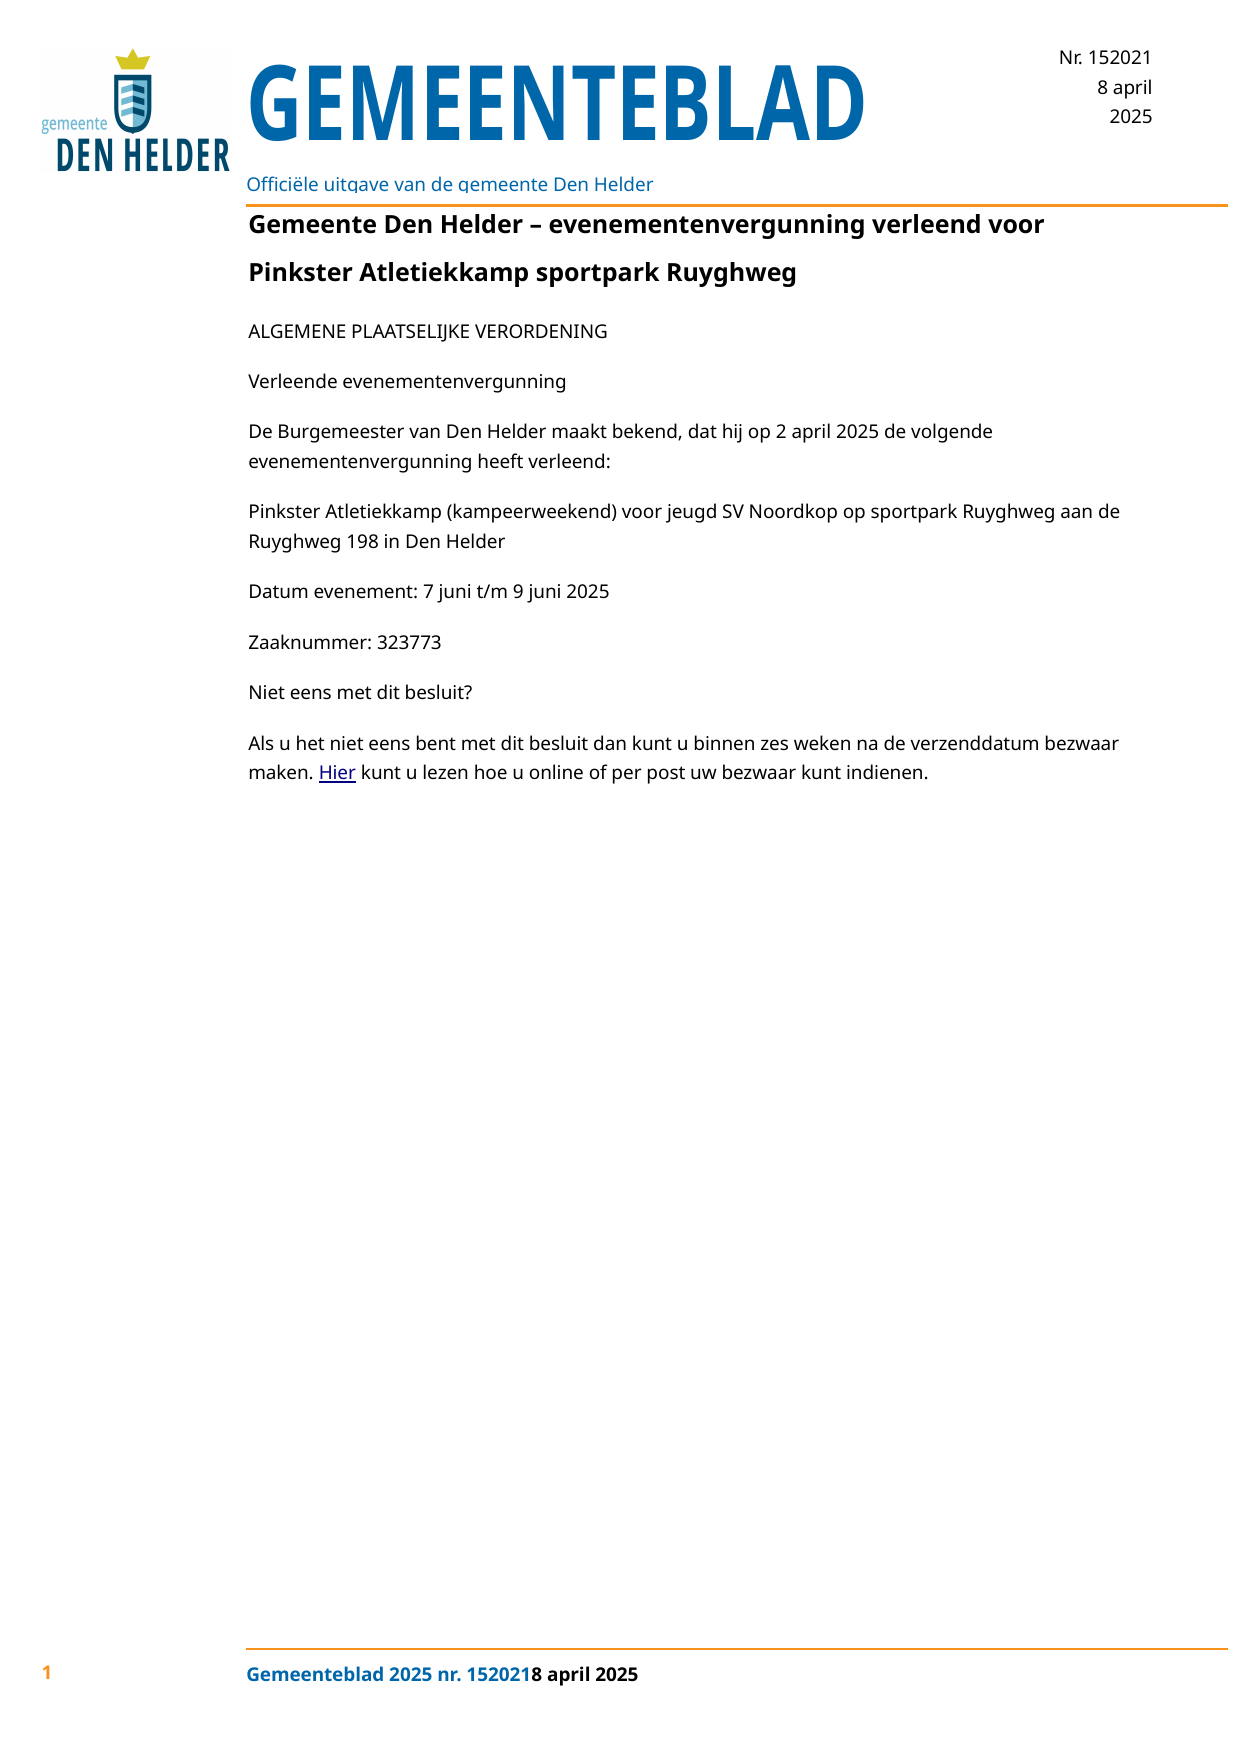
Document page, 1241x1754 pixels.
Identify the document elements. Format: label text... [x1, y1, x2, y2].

picture [182, 144, 187, 165]
text Niet eens met dit besluit? [248, 679, 1152, 705]
text Verleende evenementenvergunning [248, 368, 1152, 394]
text ALGEMENE PLAATSELIJKE VERORDENING [248, 318, 1152, 344]
text Zaaknummer: 323773 [248, 629, 1152, 655]
text Gemeente Den Helder – evenementenvergunning verleend voor Pinkster Atletiekkamp sportpark Ruyghweg [248, 207, 1152, 288]
text Als u het niet eens bent met dit besluit dan kunt u binnen zes weken na de verzenddatum bezwaar maken. Hier kunt u lezen hoe u online of per post uw bezwaar kunt indienen. [248, 730, 1152, 785]
picture [41, 47, 231, 172]
text Datum evenement: 7 juni t/m 9 juni 2025 [248, 579, 1152, 604]
text De Burgemeester van Den Helder maakt bekend, dat hij op 2 april 2025 de volgende evenementenvergunning heeft verleend: [248, 419, 1152, 474]
picture [100, 154, 106, 172]
text Pinkster Atletiekkamp (kampeerweekend) voor jeugd SV Noordkop op sportpark Ruyghweg aan de Ruyghweg 198 in Den Helder [248, 499, 1152, 554]
picture [130, 157, 135, 172]
picture [63, 144, 68, 165]
picture [220, 160, 224, 172]
